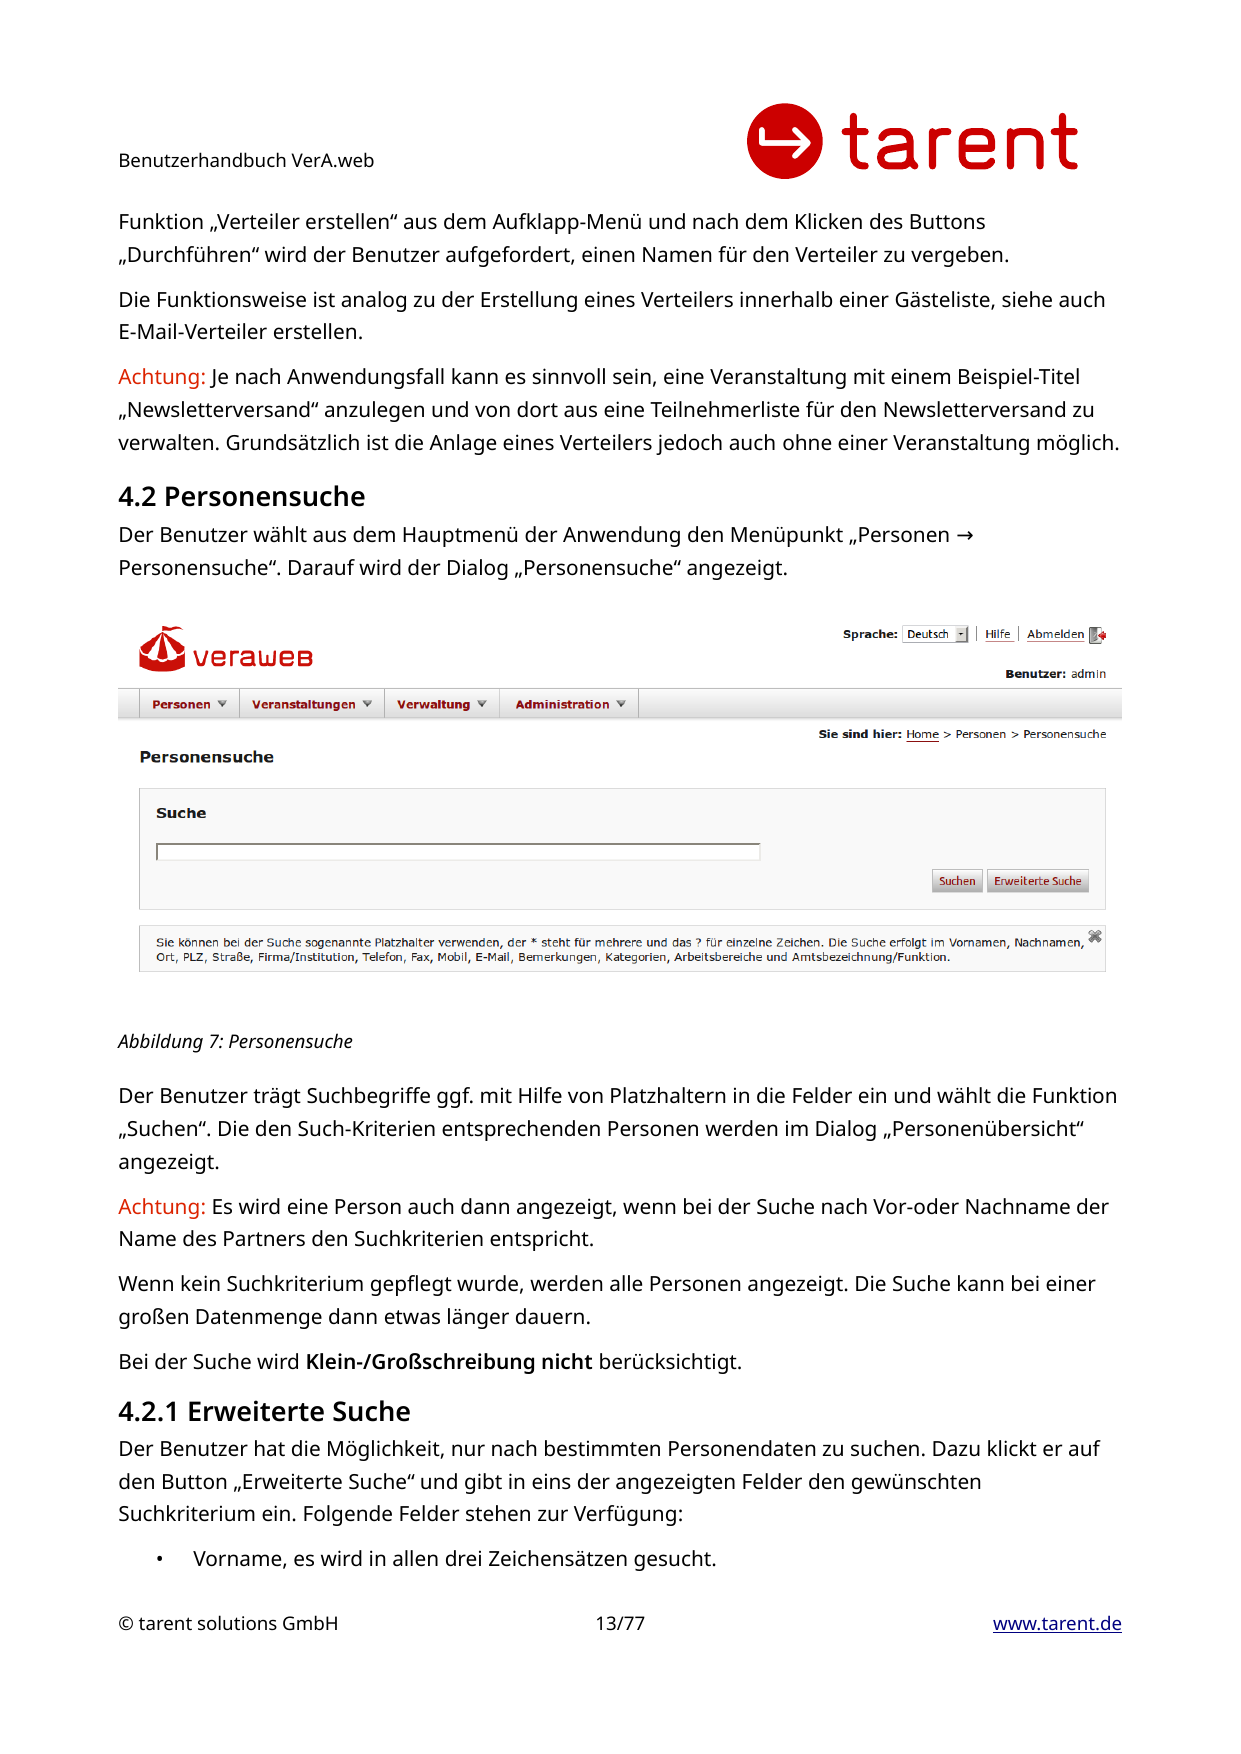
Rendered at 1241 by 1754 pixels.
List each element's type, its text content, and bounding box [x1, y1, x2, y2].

text Achtung: Je nach Anwendungsfall kann es sinnvoll sein, eine Veranstaltung mit einem Beispiel-Titel „Newsletterversand“ anzulegen und von dort aus eine Teilnehmerliste für den Newsletterversand zu verwalten. Grundsätzlich ist die Anlage eines Verteilers jedoch auch ohne einer Veranstaltung möglich. [118, 362, 1122, 456]
list Vorname, es wird in allen drei Zeichensätzen gesucht. [156, 1544, 1122, 1573]
text Der Benutzer wählt aus dem Hauptmenü der Anwendung den Menüpunkt „Personen → Personensuche“. Darauf wird der Dialog „Personensuche“ angezeigt. [118, 520, 1122, 581]
text [118, 598, 1122, 621]
text Der Benutzer hat die Möglichkeit, nur nach bestimmten Personendaten zu suchen. Dazu klickt er auf den Button „Erweiterte Suche“ und gibt in eins der angezeigten Felder den gewünschten Suchkriterium ein. Folgende Felder stehen zur Verfügung: [118, 1434, 1122, 1528]
text Bei der Suche wird Klein-/Großschreibung nicht berücksichtigt. [118, 1347, 1122, 1375]
text Funktion „Verteiler erstellen“ aus dem Aufklapp-Menü und nach dem Klicken des Buttons „Durchführen“ wird der Benutzer aufgefordert, einen Namen für den Verteiler zu vergeben. [118, 207, 1122, 268]
text Abbildung 7: Personensuche [118, 1001, 1122, 1054]
text Achtung: Es wird eine Person auch dann angezeigt, wenn bei der Suche nach Vor-oder Nachname der Name des Partners den Suchkriterien entspricht. [118, 1192, 1122, 1253]
subtitle Erweiterte Suche [118, 1392, 1122, 1429]
text Der Benutzer trägt Suchbegriffe ggf. mit Hilfe von Platzhaltern in die Felder ein und wählt die Funktion „Suchen“. Die den Such-Kriterien entsprechenden Personen werden im Dialog „Personenübersicht“ angezeigt. [118, 1054, 1122, 1175]
text Wenn kein Suchkriterium gepflegt wurde, werden alle Personen angezeigt. Die Suche kann bei einer großen Datenmenge dann etwas länger dauern. [118, 1269, 1122, 1330]
subtitle Personensuche [118, 478, 1122, 515]
text Die Funktionsweise ist analog zu der Erstellung eines Verteilers innerhalb einer Gästeliste, siehe auch E-Mail-Verteiler erstellen. [118, 285, 1122, 346]
picture [118, 621, 1122, 1001]
